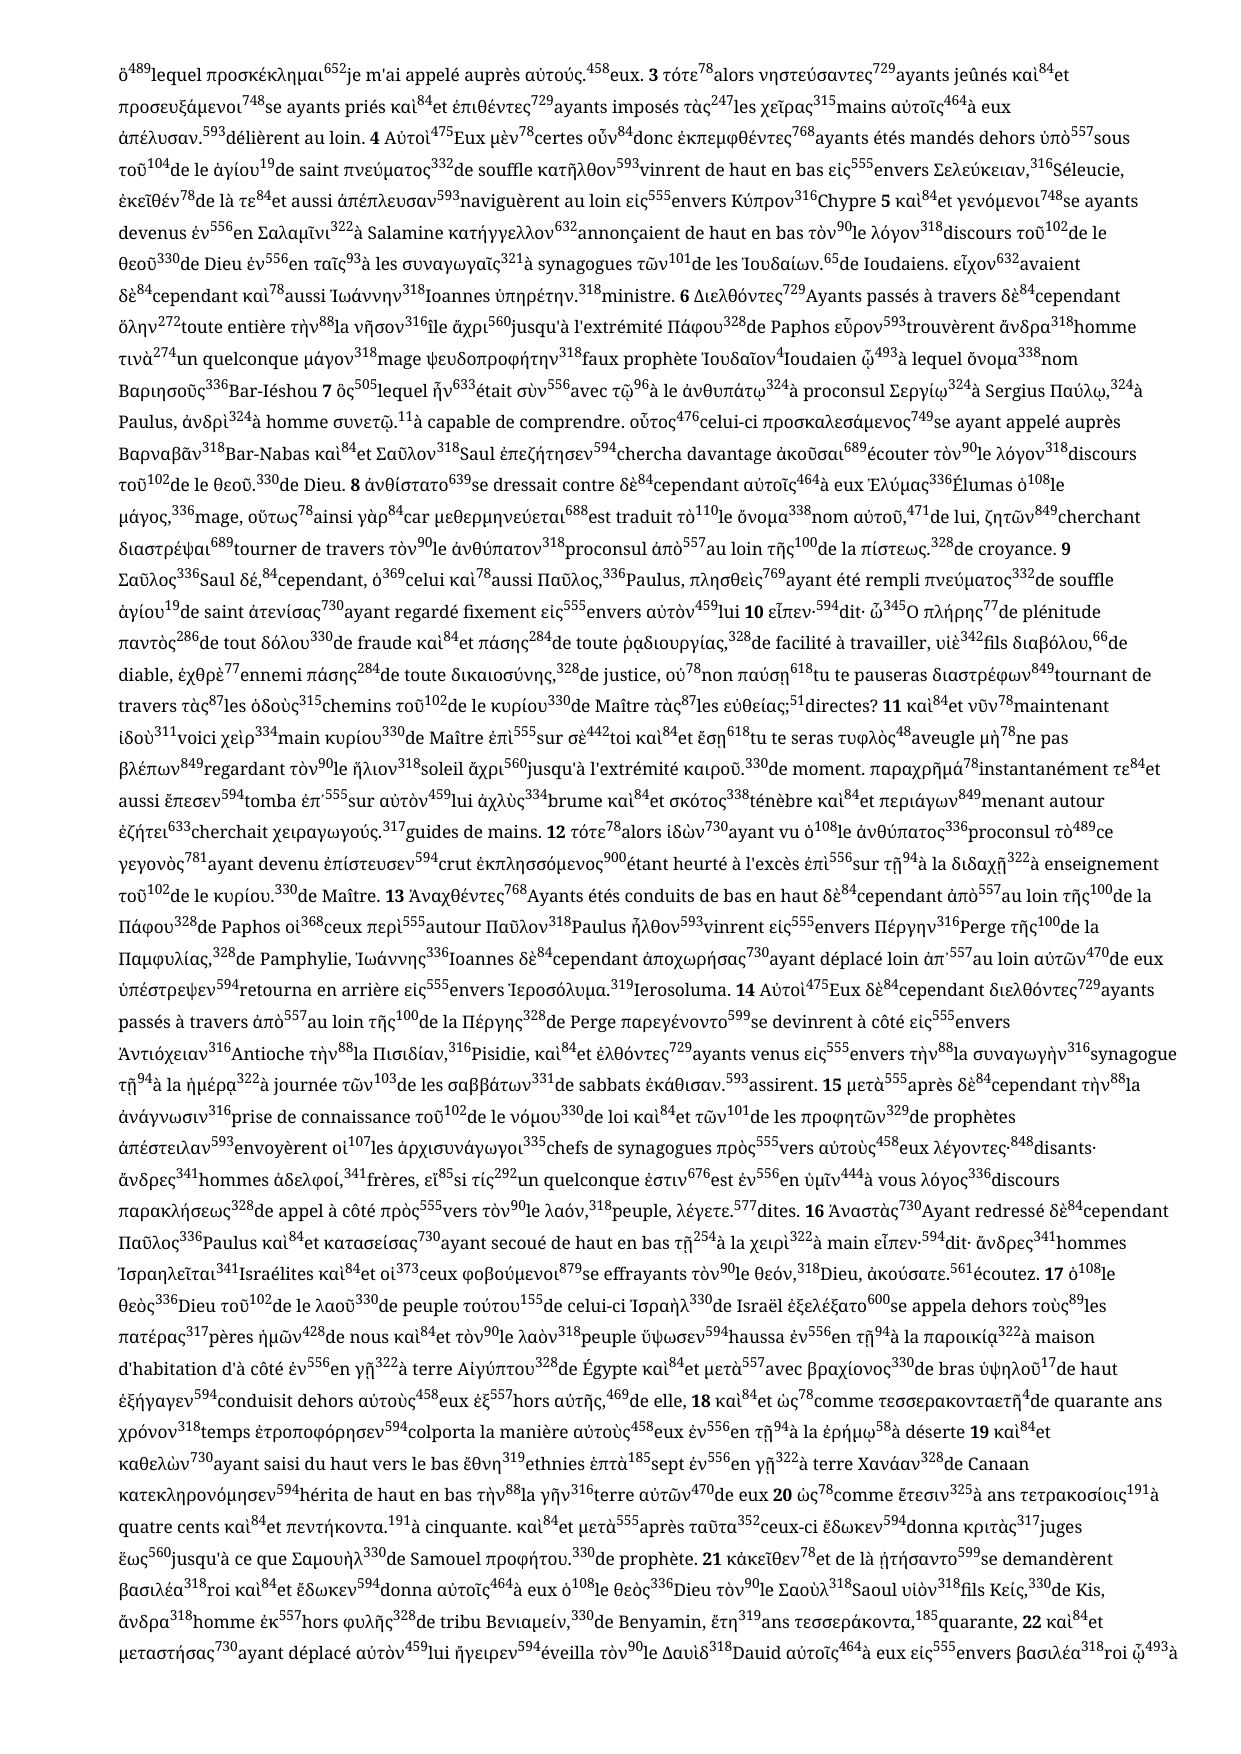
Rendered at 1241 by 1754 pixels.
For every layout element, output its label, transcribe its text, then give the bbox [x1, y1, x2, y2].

text 1 Ἦσαν632Étaient δὲ84cependant ἐν556en Ἀντιοχείᾳ322à Antioche κατὰ555selon τὴν88la οὖσαν829étante ἐκκλησίαν316église προφῆται335prophètes καὶ84et διδάσκαλοι335enseignants ὅ108le τε84et aussi Βαρναβᾶς336Bar-Nabas καὶ84et Συμεὼν336Syméon ὁ505celui καλούμενος900étant appelé Νίγερ336Niger καὶ84et Λούκιος336Loukios ὁ108le Κυρηναῖος,336Cyrénéen, Μαναήν336Manahen τε84et aussi Ἡρῴδου330de Hérode τοῦ102de le τετράρχου330de tétrarque σύντροφος72nourri avec καὶ84et Σαῦλος.336Saul. 2 Λειτουργούντων842de Faisants liturgie δὲ84cependant αὐτῶν470de eux τῷ96à le κυρίῳ324à Maître καὶ84et νηστευόντων842de jeûnants εἶπεν594dit τὸ110le πνεῦμα338souffle τὸ110le ἅγιον·25saint· ἀφορίσατε561délimitez au loin δή345évidemment μοι425à moi τὸν90le Βαρναβᾶν318Bar-Nabas καὶ84et Σαῦλον318Saul εἰς555envers τὸ92le ἔργον320travail ὃ489lequel προσκέκλημαι652je m'ai appelé auprès αὐτούς.458eux. 3 τότε78alors νηστεύσαντες729ayants jeûnés καὶ84et προσευξάμενοι748se ayants priés καὶ84et ἐπιθέντες729ayants imposés τὰς247les χεῖρας315mains αὐτοῖς464à eux ἀπέλυσαν.593délièrent au loin. 4 Αὐτοὶ475Eux μὲν78certes οὖν84donc ἐκπεμφθέντες768ayants étés mandés dehors ὑπὸ557sous τοῦ104de le ἁγίου19de saint πνεύματος332de souffle κατῆλθον593vinrent de haut en bas εἰς555envers Σελεύκειαν,316Séleucie, ἐκεῖθέν78de là τε84et aussi ἀπέπλευσαν593naviguèrent au loin εἰς555envers Κύπρον316Chypre 5 καὶ84et γενόμενοι748se ayants devenus ἐν556en Σαλαμῖνι322à Salamine κατήγγελλον632annonçaient de haut en bas τὸν90le λόγον318discours τοῦ102de le θεοῦ330de Dieu ἐν556en ταῖς93à les συναγωγαῖς321à synagogues τῶν101de les Ἰουδαίων.65de Ioudaiens. εἶχον632avaient δὲ84cependant καὶ78aussi Ἰωάννην318Ioannes ὑπηρέτην.318ministre. 6 Διελθόντες729Ayants passés à travers δὲ84cependant ὅλην272toute entière τὴν88la νῆσον316île ἄχρι560jusqu'à l'extrémité Πάφου328de Paphos εὗρον593trouvèrent ἄνδρα318homme τινὰ274un quelconque μάγον318mage ψευδοπροφήτην318faux prophète Ἰουδαῖον4Ioudaien ᾧ493à lequel ὄνομα338nom Βαριησοῦς336Bar-Iéshou 7 ὃς505lequel ἦν633était σὺν556avec τῷ96à le ἀνθυπάτῳ324à proconsul Σεργίῳ324à Sergius Παύλῳ,324à Paulus, ἀνδρὶ324à homme συνετῷ.11à capable de comprendre. οὗτος476celui-ci προσκαλεσάμενος749se ayant appelé auprès Βαρναβᾶν318Bar-Nabas καὶ84et Σαῦλον318Saul ἐπεζήτησεν594chercha davantage ἀκοῦσαι689écouter τὸν90le λόγον318discours τοῦ102de le θεοῦ.330de Dieu. 8 ἀνθίστατο639se dressait contre δὲ84cependant αὐτοῖς464à eux Ἐλύμας336Élumas ὁ108le μάγος,336mage, οὕτως78ainsi γὰρ84car μεθερμηνεύεται688est traduit τὸ110le ὄνομα338nom αὐτοῦ,471de lui, ζητῶν849cherchant διαστρέψαι689tourner de travers τὸν90le ἀνθύπατον318proconsul ἀπὸ557au loin τῆς100de la πίστεως.328de croyance. 9 Σαῦλος336Saul δέ,84cependant, ὁ369celui καὶ78aussi Παῦλος,336Paulus, πλησθεὶς769ayant été rempli πνεύματος332de souffle ἁγίου19de saint ἀτενίσας730ayant regardé fixement εἰς555envers αὐτὸν459lui 10 εἶπεν·594dit· ὦ345O πλήρης77de plénitude παντὸς286de tout δόλου330de fraude καὶ84et πάσης284de toute ῥᾳδιουργίας,328de facilité à travailler, υἱὲ342fils διαβόλου,66de diable, ἐχθρὲ77ennemi πάσης284de toute δικαιοσύνης,328de justice, οὐ78non παύσῃ618tu te pauseras διαστρέφων849tournant de travers τὰς87les ὁδοὺς315chemins τοῦ102de le κυρίου330de Maître τὰς87les εὐθείας;51directes? 11 καὶ84et νῦν78maintenant ἰδοὺ311voici χεὶρ334main κυρίου330de Maître ἐπὶ555sur σὲ442toi καὶ84et ἔσῃ618tu te seras τυφλὸς48aveugle μὴ78ne pas βλέπων849regardant τὸν90le ἥλιον318soleil ἄχρι560jusqu'à l'extrémité καιροῦ.330de moment. παραχρῆμά78instantanément τε84et aussi ἔπεσεν594tomba ἐπ᾽555sur αὐτὸν459lui ἀχλὺς334brume καὶ84et σκότος338ténèbre καὶ84et περιάγων849menant autour ἐζήτει633cherchait χειραγωγούς.317guides de mains. 12 τότε78alors ἰδὼν730ayant vu ὁ108le ἀνθύπατος336proconsul τὸ489ce γεγονὸς781ayant devenu ἐπίστευσεν594crut ἐκπλησσόμενος900étant heurté à l'excès ἐπὶ556sur τῇ94à la διδαχῇ322à enseignement τοῦ102de le κυρίου.330de Maître. 13 Ἀναχθέντες768Ayants étés conduits de bas en haut δὲ84cependant ἀπὸ557au loin τῆς100de la Πάφου328de Paphos οἱ368ceux περὶ555autour Παῦλον318Paulus ἦλθον593vinrent εἰς555envers Πέργην316Perge τῆς100de la Παμφυλίας,328de Pamphylie, Ἰωάννης336Ioannes δὲ84cependant ἀποχωρήσας730ayant déplacé loin ἀπ᾽557au loin αὐτῶν470de eux ὑπέστρεψεν594retourna en arrière εἰς555envers Ἱεροσόλυμα.319Ierosoluma. 14 Αὐτοὶ475Eux δὲ84cependant διελθόντες729ayants passés à travers ἀπὸ557au loin τῆς100de la Πέργης328de Perge παρεγένοντο599se devinrent à côté εἰς555envers Ἀντιόχειαν316Antioche τὴν88la Πισιδίαν,316Pisidie, καὶ84et ἐλθόντες729ayants venus εἰς555envers τὴν88la συναγωγὴν316synagogue τῇ94à la ἡμέρᾳ322à journée τῶν103de les σαββάτων331de sabbats ἐκάθισαν.593assirent. 15 μετὰ555après δὲ84cependant τὴν88la ἀνάγνωσιν316prise de connaissance τοῦ102de le νόμου330de loi καὶ84et τῶν101de les προφητῶν329de prophètes ἀπέστειλαν593envoyèrent οἱ107les ἀρχισυνάγωγοι335chefs de synagogues πρὸς555vers αὐτοὺς458eux λέγοντες·848disants· ἄνδρες341hommes ἀδελφοί,341frères, εἴ85si τίς292un quelconque ἐστιν676est ἐν556en ὑμῖν444à vous λόγος336discours παρακλήσεως328de appel à côté πρὸς555vers τὸν90le λαόν,318peuple, λέγετε.577dites. 16 Ἀναστὰς730Ayant redressé δὲ84cependant Παῦλος336Paulus καὶ84et κατασείσας730ayant secoué de haut en bas τῇ254à la χειρὶ322à main εἶπεν·594dit· ἄνδρες341hommes Ἰσραηλεῖται341Israélites καὶ84et οἱ373ceux φοβούμενοι879se effrayants τὸν90le θεόν,318Dieu, ἀκούσατε.561écoutez. 17 ὁ108le θεὸς336Dieu τοῦ102de le λαοῦ330de peuple τούτου155de celui-ci Ἰσραὴλ330de Israël ἐξελέξατο600se appela dehors τοὺς89les πατέρας317pères ἡμῶν428de nous καὶ84et τὸν90le λαὸν318peuple ὕψωσεν594haussa ἐν556en τῇ94à la παροικίᾳ322à maison d'habitation d'à côté ἐν556en γῇ322à terre Αἰγύπτου328de Égypte καὶ84et μετὰ557avec βραχίονος330de bras ὑψηλοῦ17de haut ἐξήγαγεν594conduisit dehors αὐτοὺς458eux ἐξ557hors αὐτῆς,469de elle, 18 καὶ84et ὡς78comme τεσσερακονταετῆ4de quarante ans χρόνον318temps ἐτροποφόρησεν594colporta la manière αὐτοὺς458eux ἐν556en τῇ94à la ἐρήμῳ58à déserte 19 καὶ84et καθελὼν730ayant saisi du haut vers le bas ἔθνη319ethnies ἑπτὰ185sept ἐν556en γῇ322à terre Χανάαν328de Canaan κατεκληρονόμησεν594hérita de haut en bas τὴν88la γῆν316terre αὐτῶν470de eux 20 ὡς78comme ἔτεσιν325à ans τετρακοσίοις191à quatre cents καὶ84et πεντήκοντα.191à cinquante. καὶ84et μετὰ555après ταῦτα352ceux-ci ἔδωκεν594donna κριτὰς317juges ἕως560jusqu'à ce que Σαμουὴλ330de Samouel προφήτου.330de prophète. 21 κἀκεῖθεν78et de là ᾐτήσαντο599se demandèrent βασιλέα318roi καὶ84et ἔδωκεν594donna αὐτοῖς464à eux ὁ108le θεὸς336Dieu τὸν90le Σαοὺλ318Saoul υἱὸν318fils Κείς,330de Kis, ἄνδρα318homme ἐκ557hors φυλῆς328de tribu Βενιαμείν,330de Benyamin, ἔτη319ans τεσσεράκοντα,185quarante, 22 καὶ84et μεταστήσας730ayant déplacé αὐτὸν459lui ἤγειρεν594éveilla τὸν90le Δαυὶδ318Dauid αὐτοῖς464à eux εἰς555envers βασιλέα318roi ᾧ493à lequel καὶ78aussi εἶπεν594dit μαρτυρήσας·730ayant témoigné· εὗρον590je trouvai Δαυὶδ318Dauid τὸν351celui τοῦ102de le Ἰεσσαί,330de Iessai, ἄνδρα318homme κατὰ555selon τὴν88la καρδίαν316coeur μου,429de moi, ὃς505lequel ποιήσει614fera πάντα275tous τὰ91les θελήματά319volontés μου.429de moi. 23 τούτου363de celui-ci ὁ108le θεὸς336Dieu ἀπὸ557au loin τοῦ104de le σπέρματος332de semence κατ᾽555selon ἐπαγγελίαν316promesse ἤγαγεν594conduisit τῷ96à le Ἰσραὴλ324à Israël σωτῆρα318sauveur Ἰησοῦν,318Iésous, 24 προκηρύξαντος725de ayant proclamé avant Ἰωάννου330de Ioannes πρὸ557d'avant προσώπου332de face τῆς100de la εἰσόδου328de entrée de chemin αὐτοῦ471de lui βάπτισμα320baptême μετανοίας328de transintelligence παντὶ280à tout τῷ96à le λαῷ324à peuple Ἰσραήλ.330de Israël. 25 ὡς85comme δὲ84cependant ἐπλήρου633faisait plénitude Ἰωάννης336Ioannes τὸν90le δρόμον,318course, ἔλεγεν·633disait· τί404quel ἐμὲ422moi ὑπονοεῖτε673vous soupçonnez εἶναι;698être? οὐκ84non εἰμὶ672je suis ἐγώ·436moi· ἀλλ᾽84mais ἰδοὺ311voici ἔρχεται682se vient μετ᾽555après ἐμὲ422moi οὗ499de lequel οὐκ78non εἰμὶ672je suis ἄξιος48digne τὸ92le ὑπόδημα320soulier τῶν261de les ποδῶν329de pieds λῦσαι.689délier. 26 Ἄνδρες341Hommes ἀδελφοί,341frères, υἱοὶ341fils γένους332de genre Ἀβραὰμ330de Abraam καὶ84et οἱ373ceux ἐν556en ὑμῖν444à vous φοβούμενοι879se effrayants τὸν90le θεόν,318Dieu, ἡμῖν424à nous ὁ108le λόγος336discours τῆς100de la σωτηρίας328de sauvetage ταύτης153de celle-ci ἐξαπεστάλη.608fut envoyé dehors. 27 οἱ368ceux γὰρ84car κατοικοῦντες848établissants maison d'habitation ἐν556en Ἰερουσαλὴμ322à Ierousalem καὶ84et οἱ107les ἄρχοντες335chefs αὐτῶν470de eux τοῦτον351celui-ci ἀγνοήσαντες729ayants méconnus καὶ84et τὰς87les φωνὰς315sons de voix τῶν101de les προφητῶν329de prophètes τὰς484celles κατὰ555selon πᾶν276tout σάββατον320sabbat ἀναγινωσκομένας881étantes prises connaissance κρίναντες729ayants jugés ἐπλήρωσαν,593firent plénitude, 28 καὶ84et μηδεμίαν272pas une αἰτίαν316cause θανάτου330de trépas εὑρόντες729ayants trouvés ᾐτήσαντο599se demandèrent Πειλᾶτον318Pilatus ἀναιρεθῆναι692être saisi de bas en haut αὐτόν.459lui. 29 ὡς85comme δὲ84cependant ἐτέλεσαν593achevèrent πάντα275tous τὰ352ces περὶ557autour αὐτοῦ471de lui γεγραμμένα,806ayants étés écrits, καθελόντες729ayants saisis du haut vers le bas ἀπὸ557au loin τοῦ104de le ξύλου332de bois ἔθηκαν593posèrent εἰς555envers μνημεῖον.320mémorial. 30 ὁ108le δὲ84cependant θεὸς336Dieu ἤγειρεν594éveilla αὐτὸν459lui ἐκ557hors νεκρῶν,65de morts, 31 ὃς505lequel ὤφθη608fut vu ἐπὶ555sur ἡμέρας315journées πλείους1plus nombreusement τοῖς356à ceux συναναβᾶσιν721à ayants montés avec αὐτῷ465à lui ἀπὸ557au loin τῆς100de la Γαλιλαίας328de Galilée εἰς555envers Ἰερουσαλήμ,316Ierousalem, οἵτινες504lesquels des quelconques νῦν78maintenant εἰσιν675sont μάρτυρες335témoins αὐτοῦ471de lui πρὸς555vers τὸν90le λαόν.318peuple. 32 Καὶ84Et ἡμεῖς435nous ὑμᾶς441vous εὐαγγελιζόμεθα677nous nous évangélisons τὴν88la πρὸς555vers τοὺς89les πατέρας317pères ἐπαγγελίαν316promesse γενομένην,733se ayante devenue, 33 ὅτι85en ce que ταύτην349celle-ci ὁ108le θεὸς336Dieu ἐκπεπλήρωκεν650a fait plénitude à l'excès τοῖς97à les τέκνοις325à enfants ἡμῶν428de nous ἀναστήσας730ayant redressé Ἰησοῦν318Iésous ὡς85comme καὶ78aussi ἐν556en τῷ96à le ψαλμῷ324à psaume γέγραπται662a été écrit τῷ96à le δευτέρῳ·212à deuxième· υἱός336fils μου429de moi εἶ674tu es σύ,454toi, ἐγὼ436moi σήμερον78aujourd'hui γεγέννηκά646j'ai engendré σε.442toi. 34 ὅτι85en ce que δὲ84cependant ἀνέστησεν594redressa αὐτὸν459lui ἐκ557hors νεκρῶν65de morts μηκέτι78ne pas plus μέλλοντα831imminant ὑποστρέφειν698retourner en arrière εἰς555envers διαφθοράν,316corruption à travers, οὕτως78ainsi εἴρηκεν650a dit ὅτι85en ce que δώσω610je donnerai ὑμῖν444à vous τὰ91les ὅσια55sacrés Δαυὶδ330de Dauid τὰ91les πιστά.55croyants. 35 διότι85parce que καὶ78aussi ἐν556en ἑτέρῳ383à autre-différent λέγει·676dit· οὐ78non δώσεις612tu donneras τὸν90le ὅσιόν54sacré σου448de toi ἰδεῖν689voir διαφθοράν.316corruption à travers. 36 Δαυὶδ336Dauid μὲν84certes γὰρ84car ἰδίᾳ124à en propre γενεᾷ322à génération ὑπηρετήσας730ayant administré τῇ94à la τοῦ102de le θεοῦ330de Dieu βουλῇ322à dessein ἐκοιμήθη608fut mis au coucher καὶ84et προσετέθη608fut apposé πρὸς555vers τοὺς89les πατέρας317pères αὐτοῦ471de lui καὶ84et εἶδεν594vit διαφθοράν·316corruption à travers· 37 ὃν487lequel δὲ84cependant ὁ108le θεὸς336Dieu ἤγειρεν,594éveilla, οὐκ78non εἶδεν594vit διαφθοράν.316corruption à travers. 38 γνωστὸν50connu οὖν84donc ἔστω580soit ὑμῖν,444à vous, ἄνδρες341hommes ἀδελφοί,341frères, ὅτι85en ce que διὰ557par τούτου363de celui-ci ὑμῖν444à vous ἄφεσις334abandon ἁμαρτιῶν327de péchés καταγγέλλεται,688est annoncé de haut en bas, καὶ84et ἀπὸ557au loin πάντων390de tous ὧν500de lesquels οὐκ78non ἠδυνήθητε605vous fûtes pu ἐν556en νόμῳ324à loi Μωϋσέως330de Môusês δικαιωθῆναι,692être justifié, 39 ἐν556en τούτῳ357à celui-ci πᾶς395tout ὁ369celui πιστεύων849croyant δικαιοῦται.688est justifié. 40 βλέπετε577regardez οὖν84donc μὴ85ne pas ἐπέλθῃ908que vienne sur τὸ371ce εἰρημένον824ayant été dit ἐν556en τοῖς95à les προφήταις·323à prophètes· 41 ἴδετε,561voyez, οἱ455ceux καταφρονηταί,341mépriseurs, καὶ84et θαυμάσατε561étonnez καὶ84et ἀφανίσθητε,570soyez faits disparaître, ὅτι85en ce que ἔργον320travail ἐργάζομαι678je me mets au travail ἐγὼ436moi ἐν556en ταῖς93à les ἡμέραις321à journées ὑμῶν,447de vous, ἔργον320travail ὃ489lequel οὐ78non μὴ78ne pas πιστεύσητε905que vous croyiez ἐάν85si le cas échéant τις395un quelconque ἐκδιηγῆται936que se décrive ὑμῖν.444à vous. 42 Ἐξιόντων842de Allants dehors δὲ84cependant αὐτῶν470de eux παρεκάλουν632appelaient à côté εἰς555envers τὸ92le μεταξὺ78entre σάββατον320sabbat λαληθῆναι692être bavardé αὐτοῖς464à eux τὰ91les ῥήματα319oraux ταῦτα.144ceux-ci. 43 λυθείσης761de ayante étée déliée δὲ84cependant τῆς100de la συναγωγῆς328de synagogue ἠκολούθησαν593suivirent πολλοὶ394nombreux τῶν101de les Ἰουδαίων65de Ioudaiens καὶ84et τῶν101de les σεβομένων869de se vénérants προσηλύτων329de prosélytes τῷ96à le Παύλῳ324à Paulus καὶ84et τῷ96à le Βαρναβᾷ,324à Bar-Nabas, οἵτινες504lesquels des quelconques προσλαλοῦντες848bavardants auprès αὐτοῖς464à eux ἔπειθον632persuadaient αὐτοὺς458eux προσμένειν698rester auprès τῇ94à la χάριτι322à grâce τοῦ102de le θεοῦ.330de Dieu. 44 Τῷ98à Le δὲ84cependant ἐρχομένῳ866à se venant σαββάτῳ326à sabbat σχεδὸν78presque πᾶσα290toute ἡ106la πόλις334cité συνήχθη608fut mené ensemble ἀκοῦσαι689écouter τὸν90le λόγον318discours τοῦ102de le κυρίου.330de Maître. 45 ἰδόντες729ayants vus δὲ84cependant οἱ107les Ἰουδαῖοι71Ioudaiens τοὺς89les ὄχλους317foules ἐπλήσθησαν607furent rempli ζήλου330de zèle καὶ84et ἀντέλεγον632controversaient τοῖς358à ces ὑπὸ557sous Παύλου330de Paulus λαλουμένοις890à étants bavardés βλασφημοῦντες.848blasphémants. 46 παρρησιασάμενοί748se ayants oralisés franchement τε84et aussi ὁ108le Παῦλος336Paulus καὶ84et ὁ108le Βαρναβᾶς336Bar-Nabas εἶπαν·593dirent· ὑμῖν444à vous ἦν633était ἀναγκαῖον50nécessaire πρῶτον78premièrement λαληθῆναι692être bavardé τὸν90le λόγον318discours τοῦ102de le θεοῦ·330de Dieu· ἐπειδὴ85parce que donc ἀπωθεῖσθε679vous vous poussez au loin αὐτὸν459lui καὶ84et οὐκ78non ἀξίους53dignes κρίνετε673vous jugez ἑαυτοὺς522vous-mêmes τῆς100de la αἰωνίου15de éternelle ζωῆς,328de vie, ἰδοὺ311voici στρεφόμεθα683nous sommes tournés εἰς555envers τὰ91les ἔθνη.319ethnies. 47 οὕτως78ainsi γὰρ84car ἐντέταλται656s'a commandé ἡμῖν424à nous ὁ108le κύριος·336Maître· τέθεικά646j'ai posé σε442toi εἰς555envers φῶς320lumière ἐθνῶν331de ethnies τοῦ365de ce εἶναί698être σε442toi εἰς555envers σωτηρίαν316sauvetage ἕως560jusqu'à ce que ἐσχάτου68de dernier τῆς100de la γῆς.328de terre. 48 Ἀκούοντα850Écoutants δὲ84cependant τὰ109les ἔθνη337ethnies ἔχαιρον632étaient de joie καὶ84et ἐδόξαζον632glorifiaient τὸν90le λόγον318discours τοῦ102de le κυρίου330de Maître καὶ84et ἐπίστευσαν593crurent ὅσοι504autant lesquels ἦσαν632étaient τεταγμένοι821ayants étés ordonnancés εἰς555envers ζωὴν316vie αἰώνιον·2éternelle· 49 διεφέρετο644était différé δὲ84cependant ὁ108le λόγος336discours τοῦ102de le κυρίου330de Maître δι᾽557par ὅλης284de toute entière τῆς100de la χώρας.328de région. 50 οἱ107les δὲ84cependant Ἰουδαῖοι71Ioudaiens παρώτρυναν593remuèrent à côté τὰς87les σεβομένας855se vénérantes γυναῖκας315femmes τὰς87les εὐσχήμονας1élégantes καὶ84et τοὺς89les πρώτους53premiers τῆς100de la πόλεως328de cité καὶ84et ἐπήγειραν593éveillèrent au dessus διωγμὸν318poursuite ἐπὶ555sur τὸν90le Παῦλον318Paulus καὶ84et Βαρναβᾶν318Bar-Nabas καὶ84et ἐξέβαλον593éjectèrent αὐτοὺς458eux ἀπὸ557au loin τῶν103de les ὁρίων331de frontières αὐτῶν.470de eux. 51 οἱ475ceux δὲ84cependant ἐκτιναξάμενοι748se ayants secoués dehors τὸν90le κονιορτὸν318poussière τῶν101de les ποδῶν329de pieds ἐπ᾽555sur αὐτοὺς458eux ἦλθον593vinrent εἰς555envers Ἰκόνιον,320Iconium, 52 οἵ107les τε84et aussi μαθηταὶ335disciples ἐπληροῦντο643étaient fait plénitude χαρᾶς328de joie καὶ84et πνεύματος332de souffle ἁγίου.19de saint. [118, 59, 1181, 1665]
